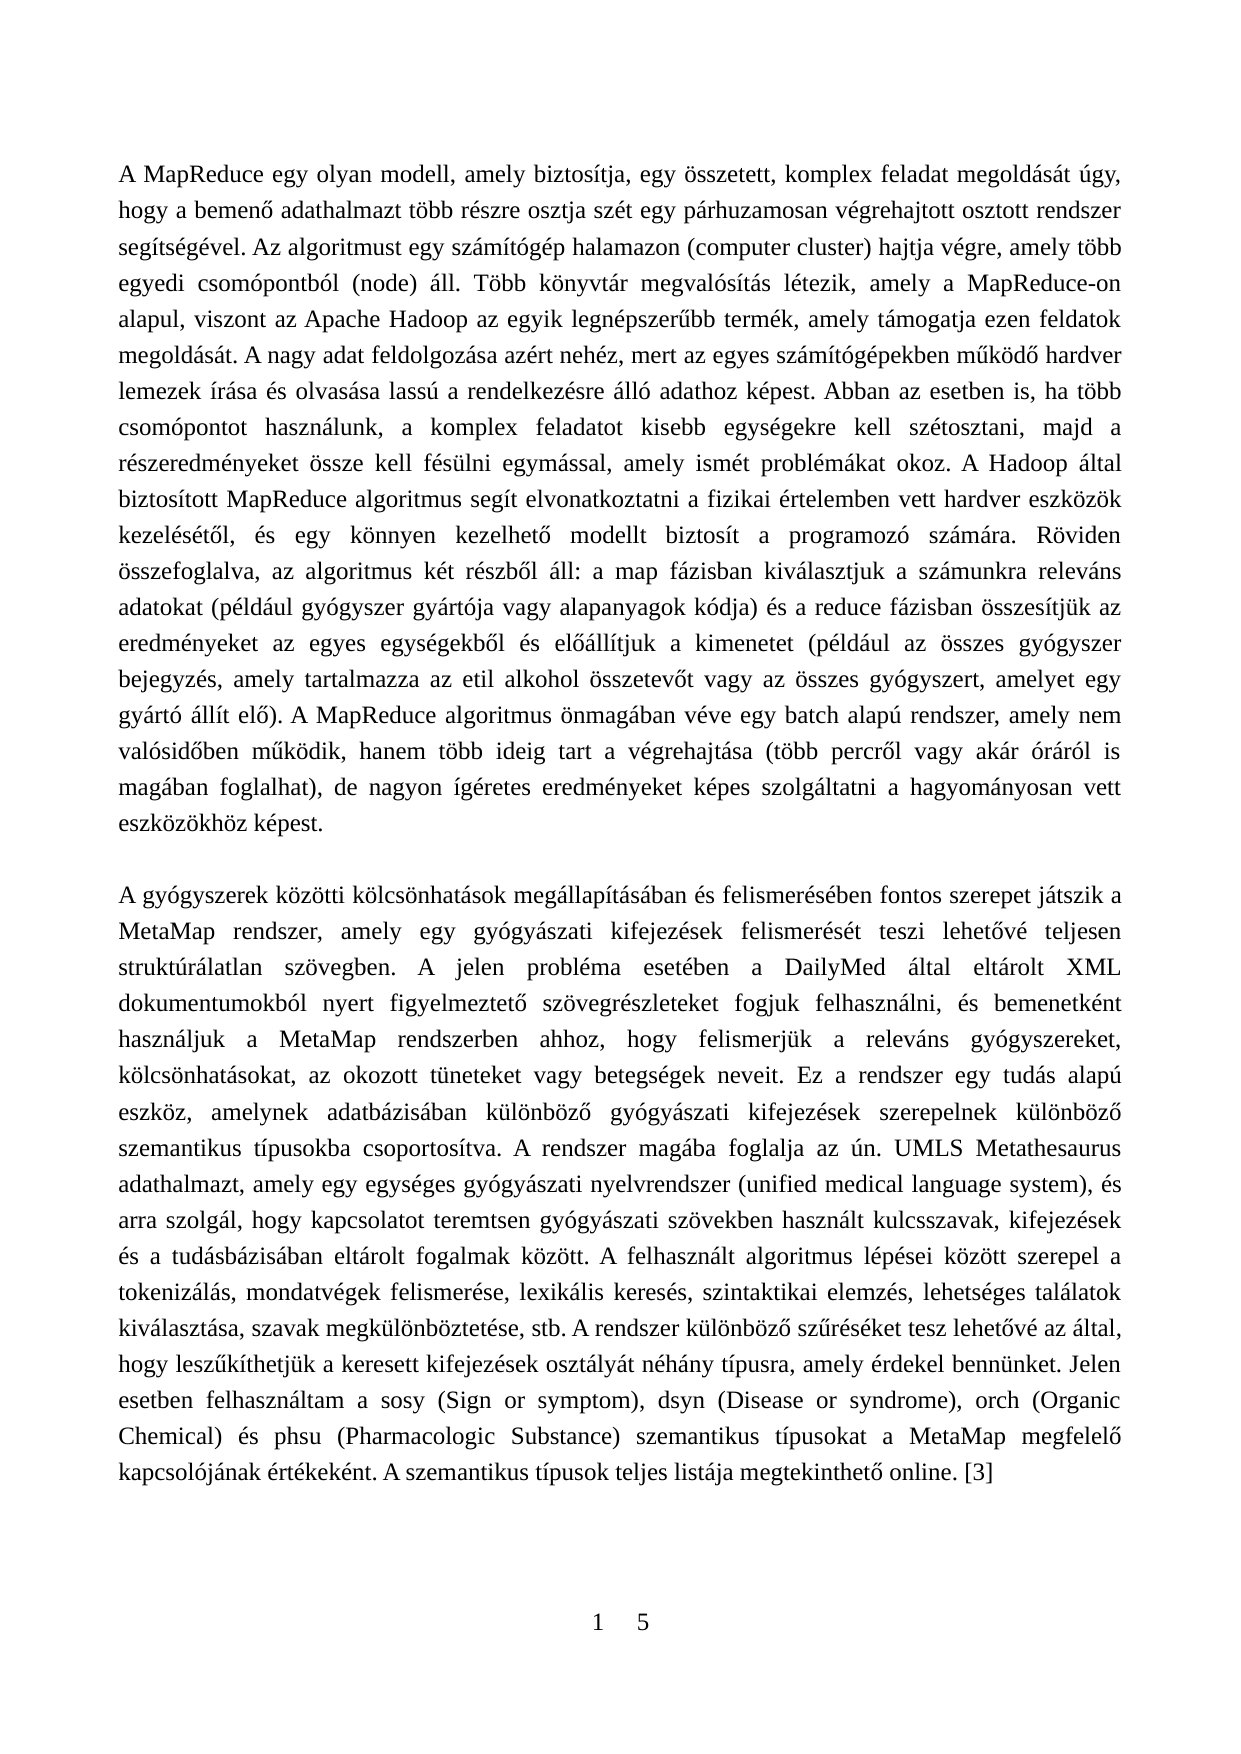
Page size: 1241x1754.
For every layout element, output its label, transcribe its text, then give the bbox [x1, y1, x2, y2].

subtitle A gyógyszerek közötti kölcsönhatások megállapításában és felismerésében fontos szerepet játszik a MetaMap rendszer, amely egy gyógyászati kifejezések felismerését teszi lehetővé teljesen struktúrálatlan szövegben. A jelen probléma esetében a DailyMed által eltárolt XML dokumentumokból nyert figyelmeztető szövegrészleteket fogjuk felhasználni, és bemenetként használjuk a MetaMap rendszerben ahhoz, hogy felismerjük a releváns gyógyszereket, kölcsönhatásokat, az okozott tüneteket vagy betegségek neveit. Ez a rendszer egy tudás alapú eszköz, amelynek adatbázisában különböző gyógyászati kifejezések szerepelnek különböző szemantikus típusokba csoportosítva. A rendszer magába foglalja az ún. UMLS Metathesaurus adathalmazt, amely egy egységes gyógyászati nyelvrendszer (unified medical language system), és arra szolgál, hogy kapcsolatot teremtsen gyógyászati szövekben használt kulcsszavak, kifejezések és a tudásbázisában eltárolt fogalmak között. A felhasznált algoritmus lépései között szerepel a tokenizálás, mondatvégek felismerése, lexikális keresés, szintaktikai elemzés, lehetséges találatok kiválasztása, szavak megkülönböztetése, stb. A rendszer különböző szűréséket tesz lehetővé az által, hogy leszűkíthetjük a keresett kifejezések osztályát néhány típusra, amely érdekel bennünket. Jelen esetben felhasználtam a sosy (Sign or symptom), dsyn (Disease or syndrome), orch (Organic Chemical) és phsu (Pharmacologic Substance) szemantikus típusokat a MetaMap megfelelő kapcsolójának értékeként. A szemantikus típusok teljes listája megtekinthető online. [3] [118, 875, 1122, 1488]
subtitle A MapReduce egy olyan modell, amely biztosítja, egy összetett, komplex feladat megoldását úgy, hogy a bemenő adathalmazt több részre osztja szét egy párhuzamosan végrehajtott osztott rendszer segítségével. Az algoritmust egy számítógép halamazon (computer cluster) hajtja végre, amely több egyedi csomópontból (node) áll. Több könyvtár megvalósítás létezik, amely a MapReduce-on alapul, viszont az Apache Hadoop az egyik legnépszerűbb termék, amely támogatja ezen feldatok megoldását. A nagy adat feldolgozása azért nehéz, mert az egyes számítógépekben működő hardver lemezek írása és olvasása lassú a rendelkezésre álló adathoz képest. Abban az esetben is, ha több csomópontot használunk, a komplex feladatot kisebb egységekre kell szétosztani, majd a részeredményeket össze kell fésülni egymással, amely ismét problémákat okoz. A Hadoop által biztosított MapReduce algoritmus segít elvonatkoztatni a fizikai értelemben vett hardver eszközök kezelésétől, és egy könnyen kezelhető modellt biztosít a programozó számára. Röviden összefoglalva, az algoritmus két részből áll: a map fázisban kiválasztjuk a számunkra releváns adatokat (például gyógyszer gyártója vagy alapanyagok kódja) és a reduce fázisban összesítjük az eredményeket az egyes egységekből és előállítjuk a kimenetet (például az összes gyógyszer bejegyzés, amely tartalmazza az etil alkohol összetevőt vagy az összes gyógyszert, amelyet egy gyártó állít elő). A MapReduce algoritmus önmagában véve egy batch alapú rendszer, amely nem valósidőben működik, hanem több ideig tart a végrehajtása (több percről vagy akár óráról is magában foglalhat), de nagyon ígéretes eredményeket képes szolgáltatni a hagyományosan vett eszközökhöz képest. [118, 154, 1122, 839]
